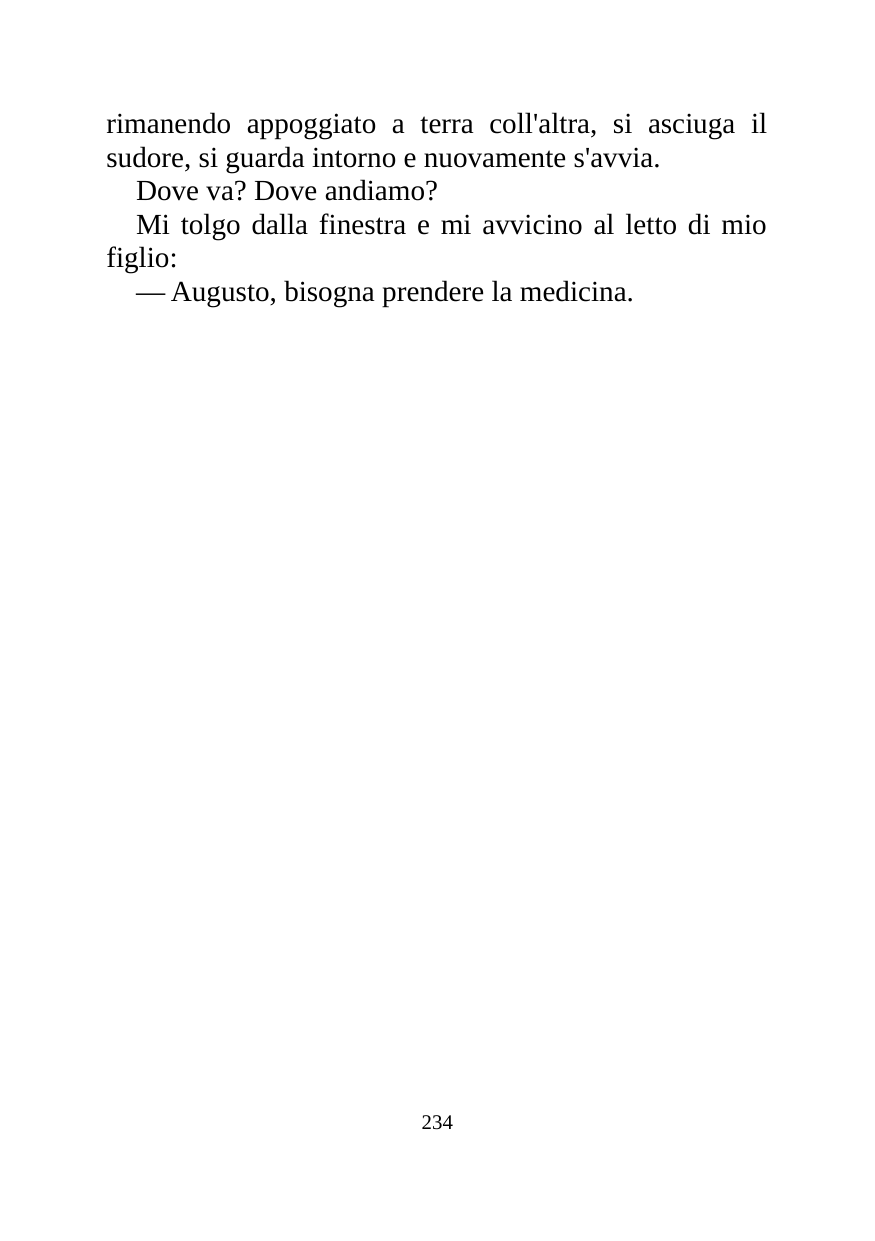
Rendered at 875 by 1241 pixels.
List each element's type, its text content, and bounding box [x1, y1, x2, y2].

text — Augusto, bisogna prendere la medicina. [106, 274, 768, 307]
text Dove va? Dove andiamo? [106, 173, 768, 207]
text Mi tolgo dalla finestra e mi avvicino al letto di mio figlio: [106, 207, 768, 274]
text rimanendo appoggiato a terra coll'altra, si asciuga il sudore, si guarda intorno e nuovamente s'avvia. [106, 106, 768, 173]
